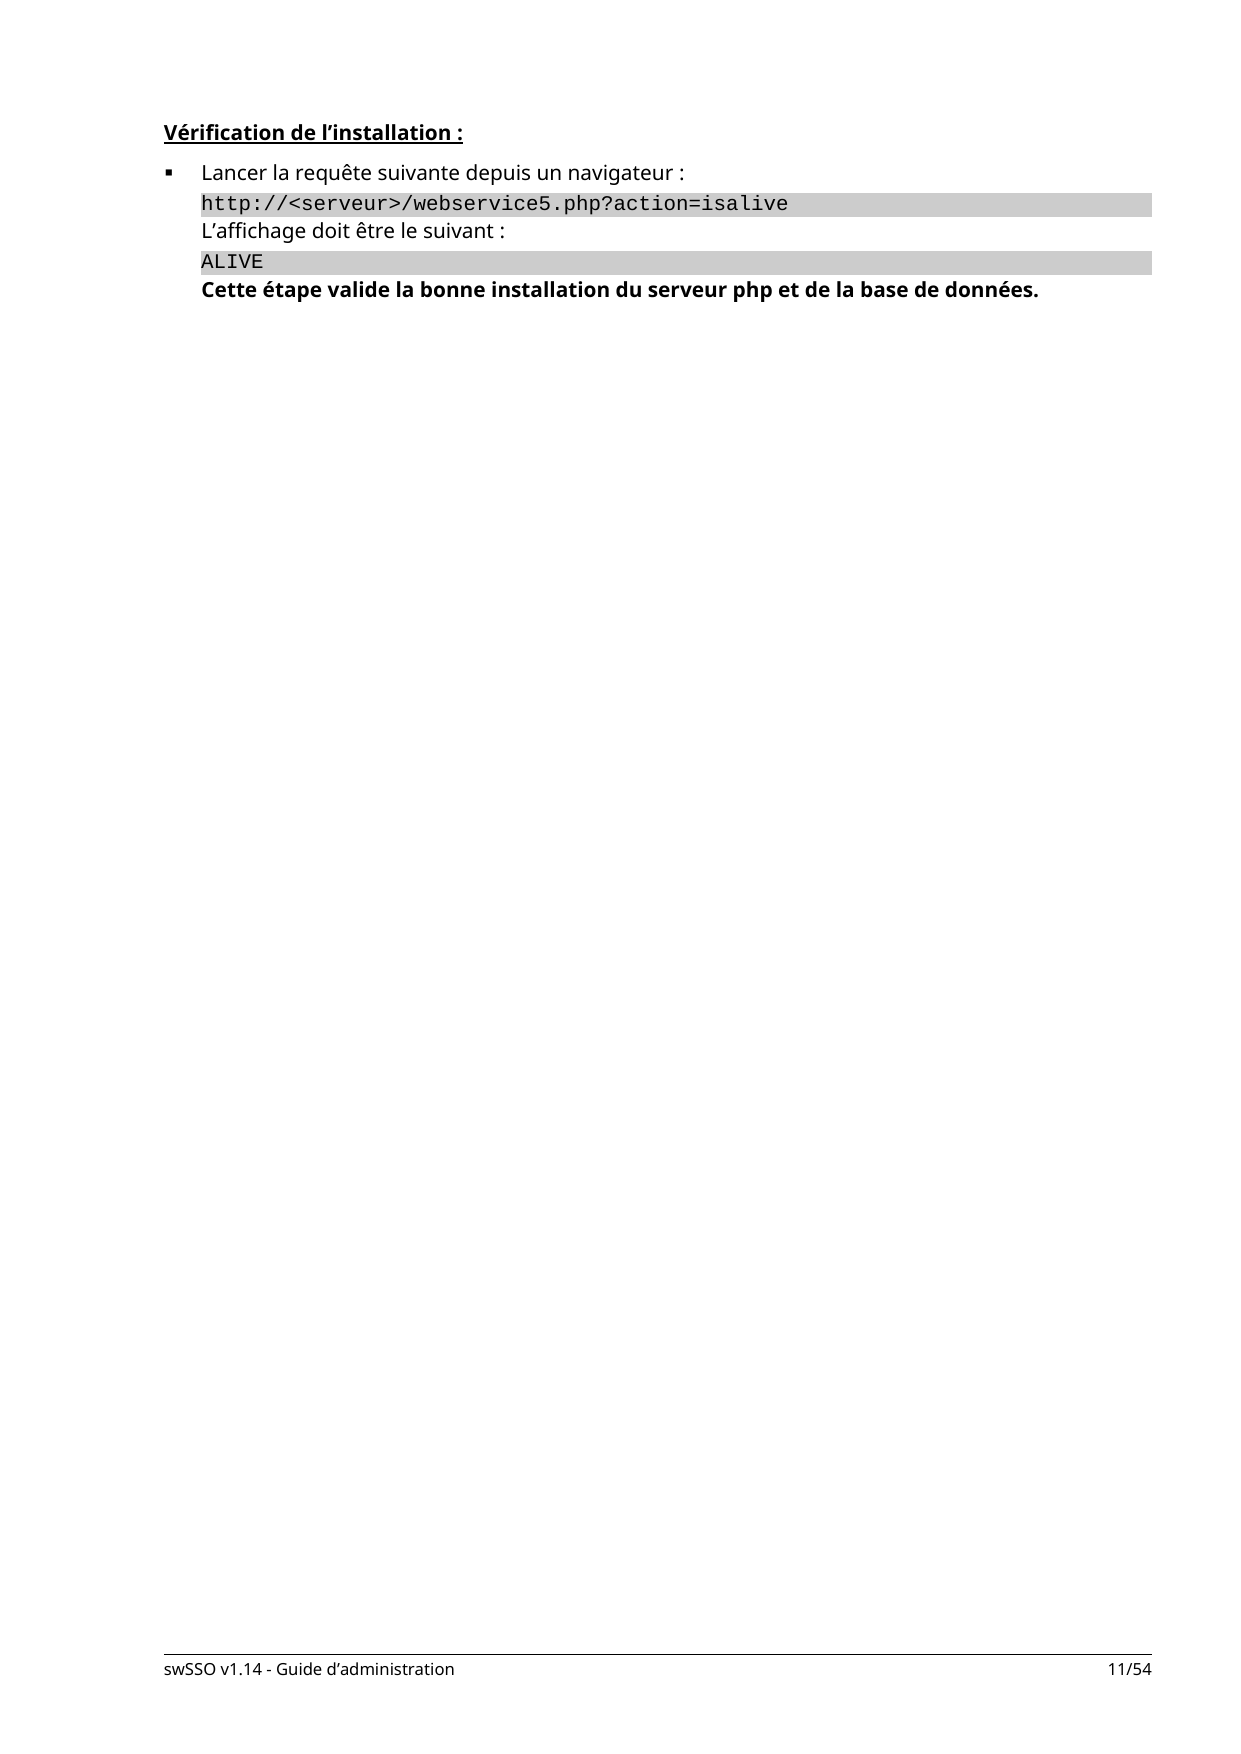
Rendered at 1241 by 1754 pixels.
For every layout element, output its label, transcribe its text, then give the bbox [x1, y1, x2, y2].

text Vérification de l’installation : [164, 118, 1152, 147]
text http://<serveur>/webservice5.php?action=isalive [201, 193, 1152, 217]
text L’affichage doit être le suivant : [201, 217, 1152, 245]
text ALIVE [201, 251, 1152, 275]
list Lancer la requête suivante depuis un navigateur : [164, 158, 1152, 187]
text Cette étape valide la bonne installation du serveur php et de la base de données. [201, 275, 1152, 303]
